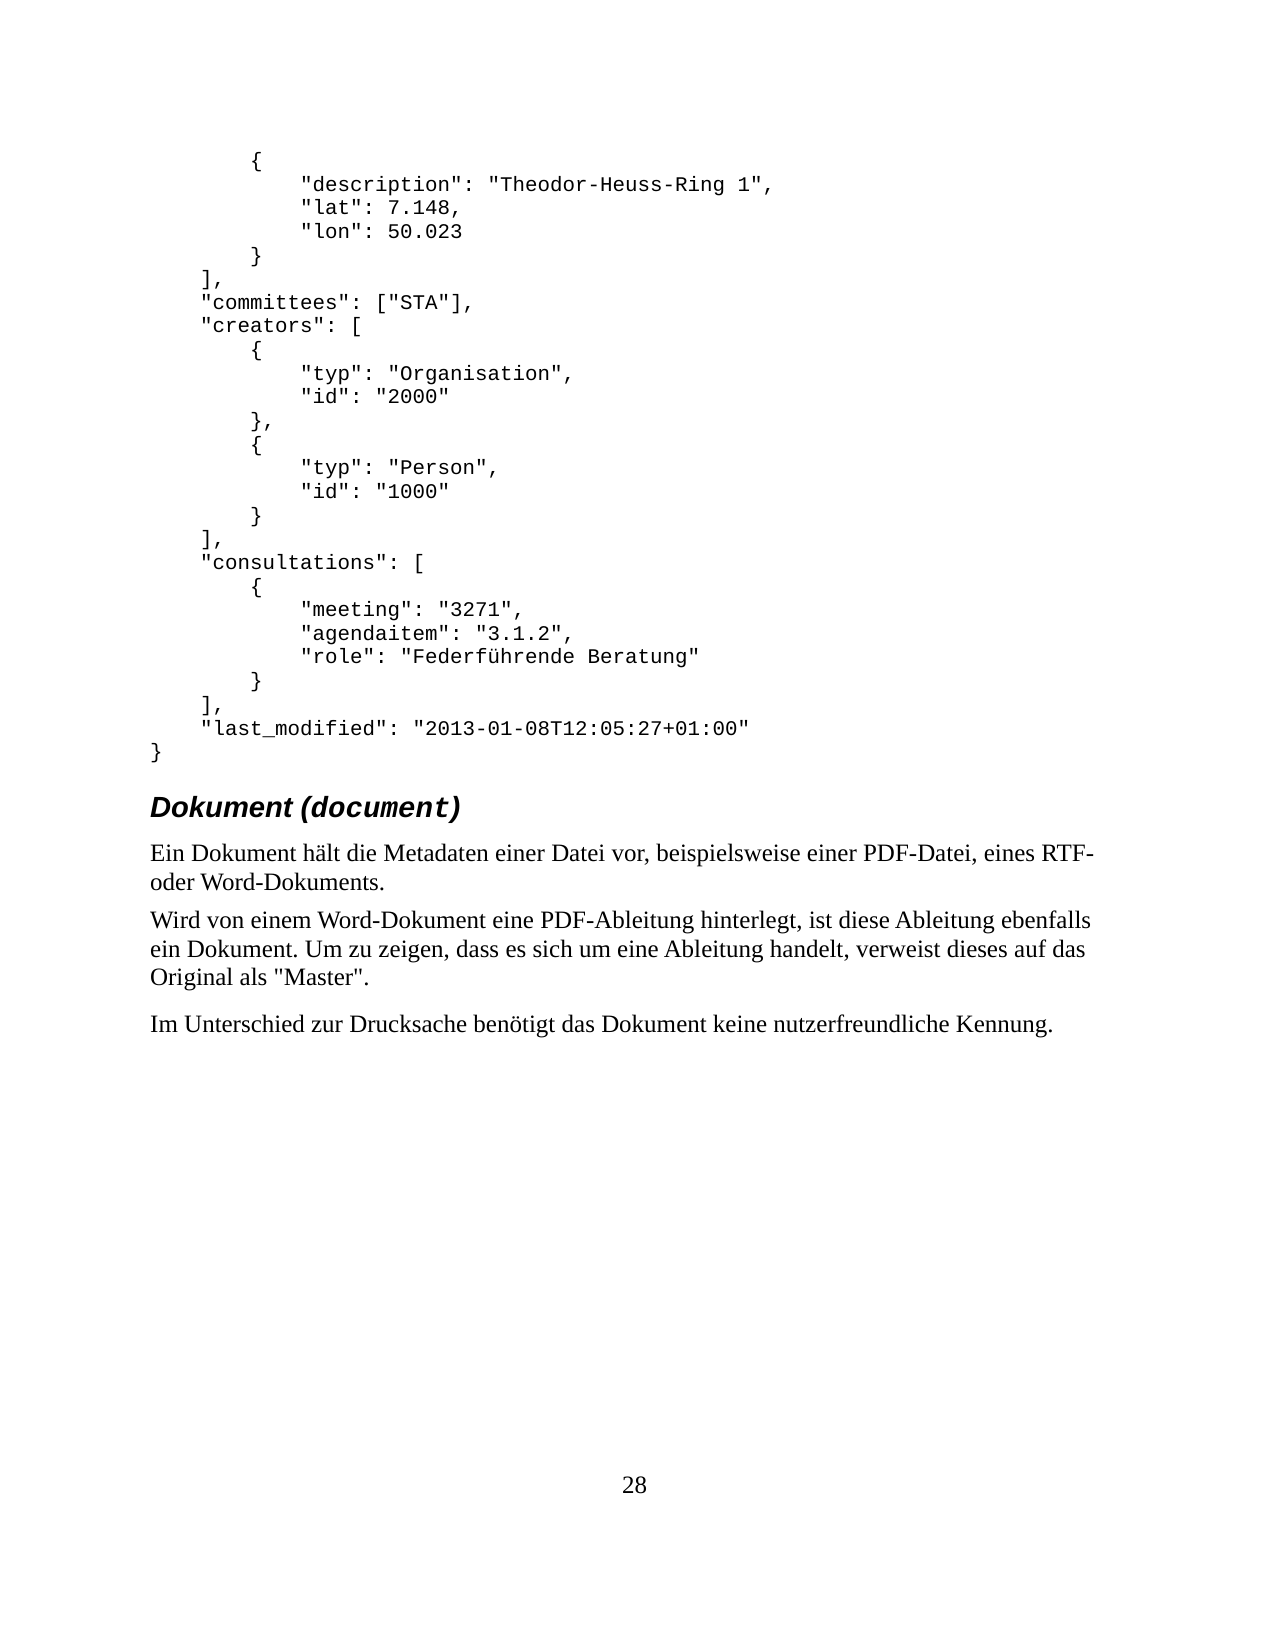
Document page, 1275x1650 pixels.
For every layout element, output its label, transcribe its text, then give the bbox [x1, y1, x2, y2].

text } [150, 505, 1125, 528]
text "meeting": "3271", [150, 599, 1125, 623]
text "typ": "Organisation", [150, 363, 1125, 386]
text "last_modified": "2013-01-08T12:05:27+01:00" [150, 717, 1125, 741]
text Im Unterschied zur Drucksache benötigt das Dokument keine nutzerfreundliche Kennung. [150, 1009, 1125, 1038]
text Ein Dokument hält die Metadaten einer Datei vor, beispielsweise einer PDF-Datei, eines RTF- oder Word-Dokuments. [150, 838, 1125, 896]
subtitle Dokument (document) [150, 790, 1125, 826]
text "id": "2000" [150, 386, 1125, 410]
text { [150, 150, 1125, 174]
text ], [150, 528, 1125, 552]
text "lat": 7.148, [150, 197, 1125, 221]
text Wird von einem Word-Dokument eine PDF-Ableitung hinterlegt, ist diese Ableitung ebenfalls ein Dokument. Um zu zeigen, dass es sich um eine Ableitung handelt, verweist dieses auf das Original als "Master". [150, 905, 1125, 991]
text { [150, 434, 1125, 457]
text }, [150, 410, 1125, 434]
text "committees": ["STA"], [150, 292, 1125, 316]
text "agendaitem": "3.1.2", [150, 623, 1125, 647]
text ], [150, 694, 1125, 717]
text "typ": "Person", [150, 457, 1125, 481]
text } [150, 244, 1125, 268]
text ], [150, 268, 1125, 292]
text } [150, 670, 1125, 694]
text "role": "Federführende Beratung" [150, 647, 1125, 670]
text "consultations": [ [150, 552, 1125, 576]
text "description": "Theodor-Heuss-Ring 1", [150, 174, 1125, 197]
text { [150, 576, 1125, 599]
text { [150, 339, 1125, 363]
text "creators": [ [150, 316, 1125, 339]
text "lon": 50.023 [150, 221, 1125, 244]
text "id": "1000" [150, 481, 1125, 505]
text } [150, 741, 1125, 765]
